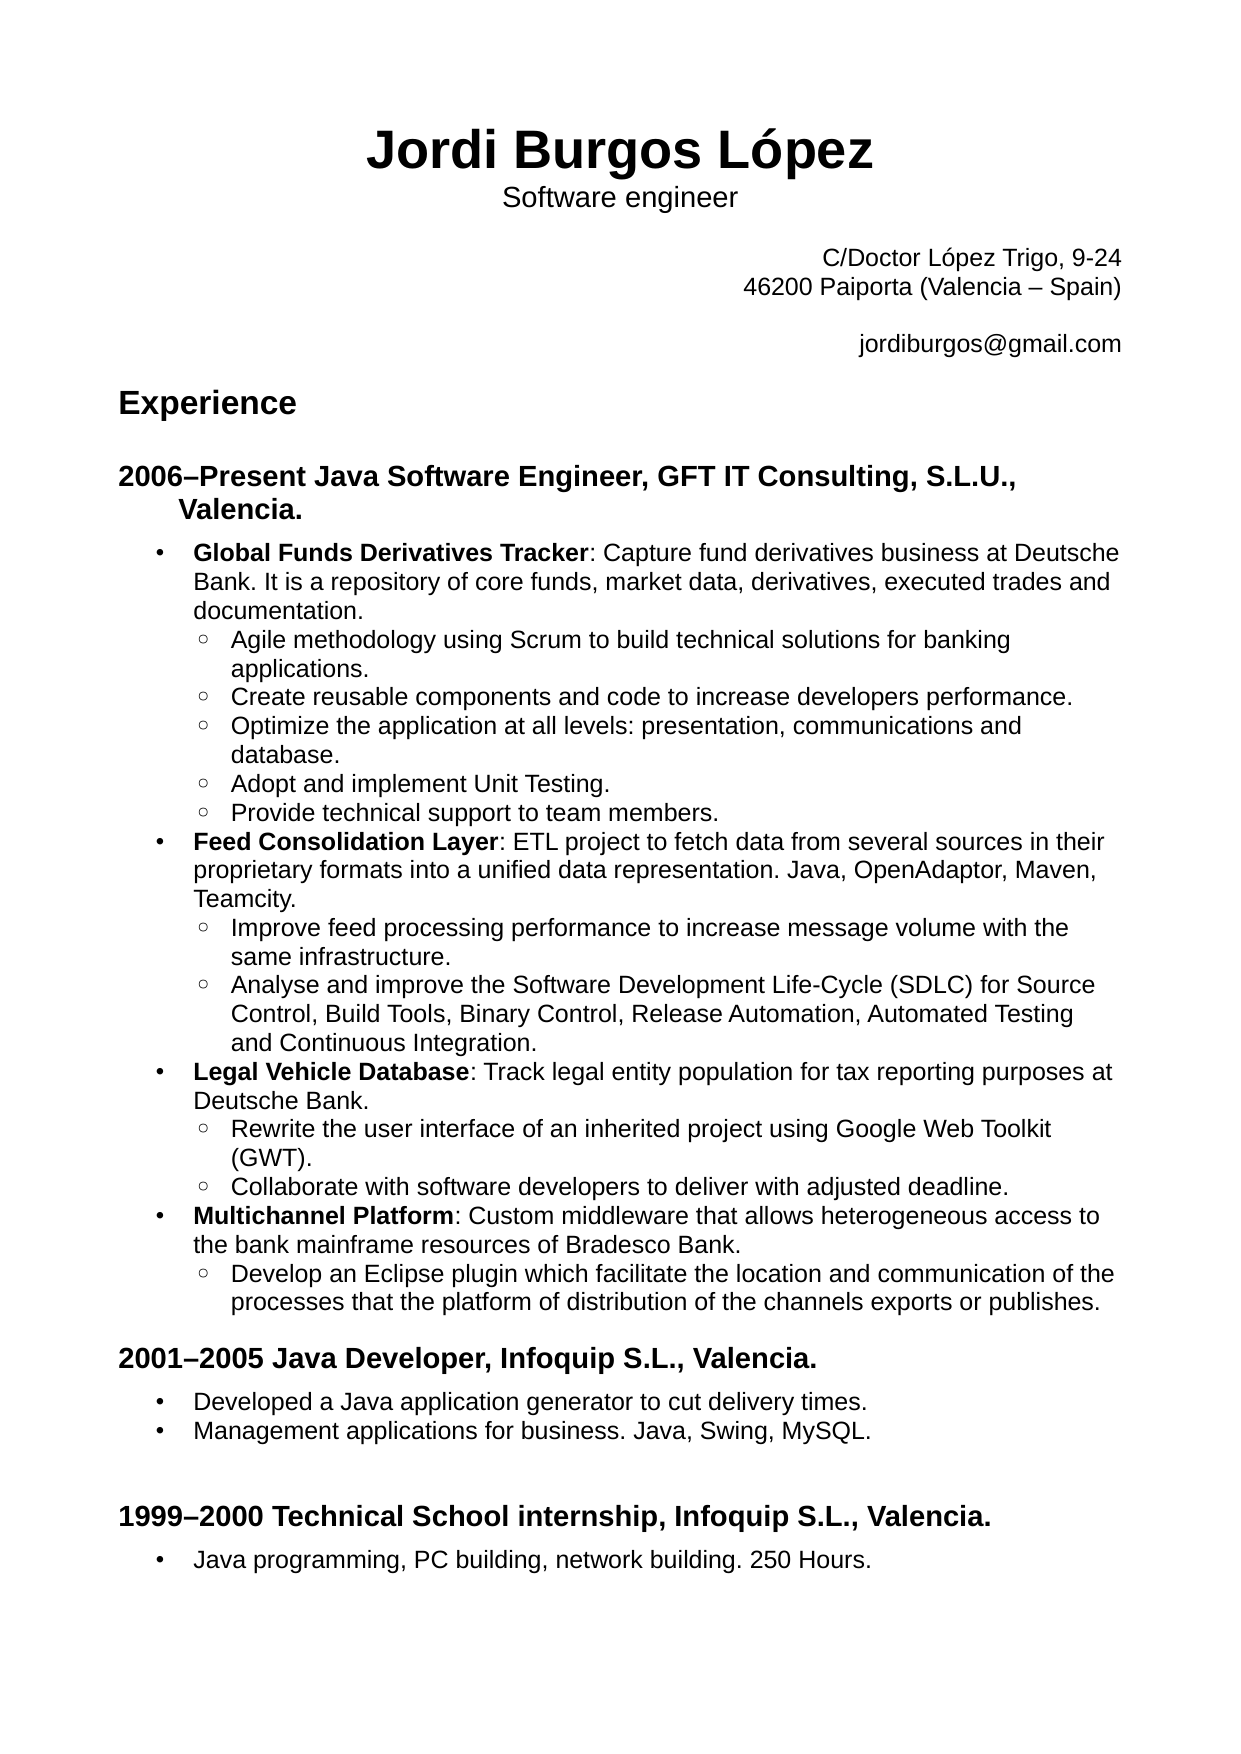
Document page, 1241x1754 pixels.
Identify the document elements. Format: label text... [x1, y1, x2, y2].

list Developed a Java application generator to cut delivery times. [156, 1387, 1122, 1416]
list Java programming, PC building, network building. 250 Hours. [156, 1545, 1122, 1573]
list Adopt and implement Unit Testing. [193, 769, 1122, 798]
list Legal Vehicle Database: Track legal entity population for tax reporting purposes at Deutsche Bank. [156, 1057, 1122, 1114]
subtitle 2001–2005 Java Developer, Infoquip S.L., Valencia. [118, 1341, 1122, 1375]
list Multichannel Platform: Custom middleware that allows heterogeneous access to the bank mainframe resources of Bradesco Bank. [156, 1201, 1122, 1258]
text jordiburgos@gmail.com [118, 329, 1122, 358]
list Collaborate with software developers to deliver with adjusted deadline. [193, 1172, 1122, 1201]
list Improve feed processing performance to increase message volume with the same infrastructure. [193, 913, 1122, 971]
subtitle 2006–Present Java Software Engineer, GFT IT Consulting, S.L.U., Valencia. [118, 459, 1122, 526]
subtitle 1999–2000 Technical School internship, Infoquip S.L., Valencia. [118, 1499, 1122, 1532]
list Create reusable components and code to increase developers performance. [193, 682, 1122, 711]
list Global Funds Derivatives Tracker: Capture fund derivatives business at Deutsche Bank. It is a repository of core funds, market data, derivatives, executed trades and documentation. [156, 538, 1122, 625]
list Management applications for business. Java, Swing, MySQL. [156, 1416, 1122, 1445]
subtitle Experience [118, 383, 1122, 421]
text Software engineer [118, 180, 1122, 214]
list Analyse and improve the Software Development Life-Cycle (SDLC) for Source Control, Build Tools, Binary Control, Release Automation, Automated Testing and Continuous Integration. [193, 971, 1122, 1057]
list Feed Consolidation Layer: ETL project to fetch data from several sources in their proprietary formats into a unified data representation. Java, OpenAdaptor, Maven, Teamcity. [156, 827, 1122, 913]
text 46200 Paiporta (Valencia – Spain) [118, 271, 1122, 300]
list Develop an Eclipse plugin which facilitate the location and communication of the processes that the platform of distribution of the channels exports or publishes. [193, 1258, 1122, 1316]
text C/Doctor López Trigo, 9-24 [118, 243, 1122, 271]
list Rewrite the user interface of an inherited project using Google Web Toolkit (GWT). [193, 1114, 1122, 1172]
list Provide technical support to team members. [193, 798, 1122, 827]
list Agile methodology using Scrum to build technical solutions for banking applications. [193, 625, 1122, 682]
list Optimize the application at all levels: presentation, communications and database. [193, 711, 1122, 769]
text Jordi Burgos López [118, 118, 1122, 180]
